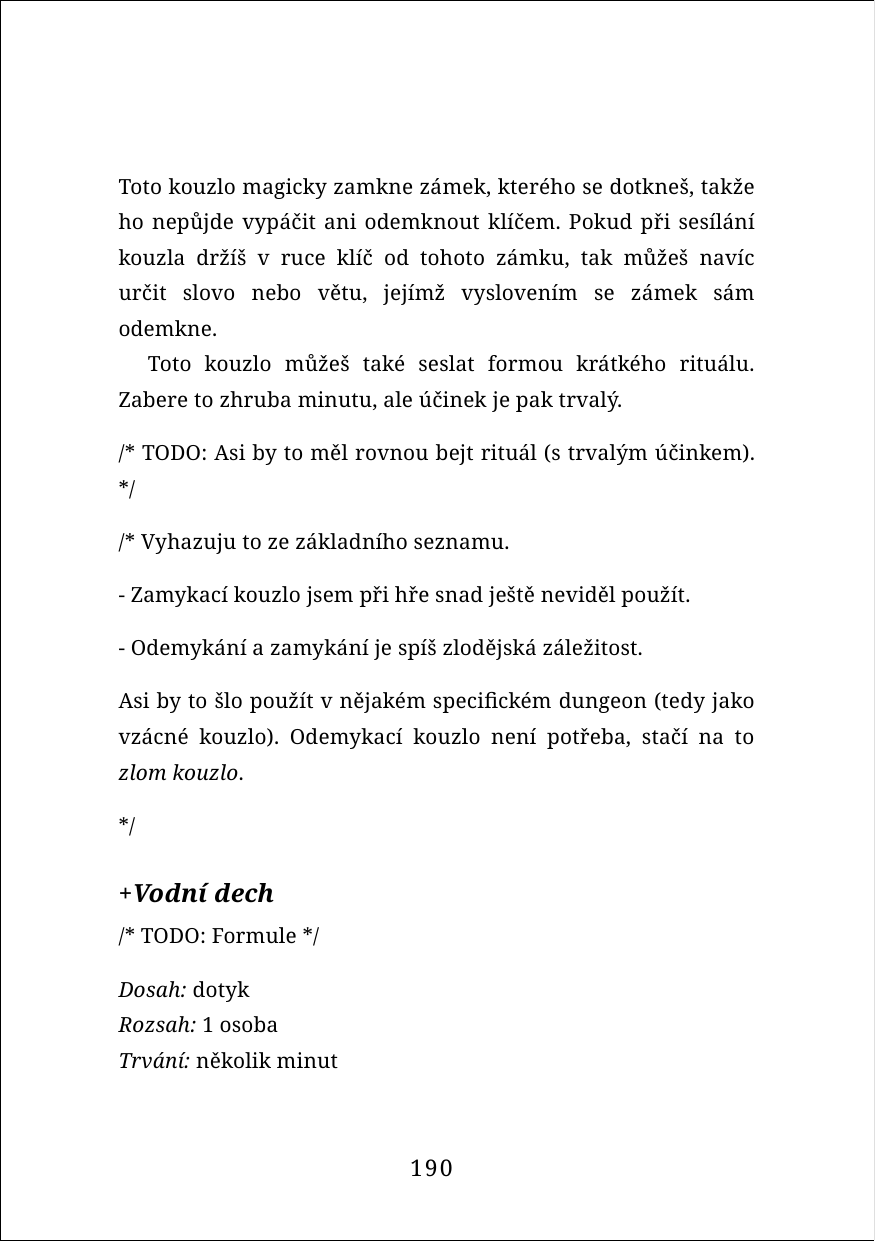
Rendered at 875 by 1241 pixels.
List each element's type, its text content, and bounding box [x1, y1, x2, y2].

text Asi by to šlo použít v nějakém specifickém dungeon (tedy jako vzácné kouzlo). Odemykací kouzlo není potřeba, stačí na to zlom kouzlo. [118, 687, 756, 786]
text /* Vyhazuju to ze základního seznamu. [118, 527, 756, 555]
text /* TODO: Formule */ [118, 922, 756, 950]
text Dosah: dotyk Rozsah: 1 osoba Trvání: několik minut [118, 975, 756, 1074]
text /* TODO: Asi by to měl rovnou bejt rituál (s trvalým účinkem). */ [118, 438, 756, 502]
text */ [118, 811, 756, 839]
text - Zamykací kouzlo jsem při hře snad ještě neviděl použít. [118, 580, 756, 608]
text Toto kouzlo magicky zamkne zámek, kterého se dotkneš, takže ho nepůjde vypáčit ani odemknout klíčem. Pokud při sesílání kouzla držíš v ruce klíč od tohoto zámku, tak můžeš navíc určit slovo nebo větu, jejímž vyslovením se zámek sám odemkne. Toto kouzlo můžeš také seslat formou krátkého rituálu. Zabere to zhruba minutu, ale účinek je pak trvalý. [118, 172, 756, 413]
text - Odemykání a zamykání je spíš zlodějská záležitost. [118, 633, 756, 662]
subtitle +Vodní dech [118, 876, 756, 910]
